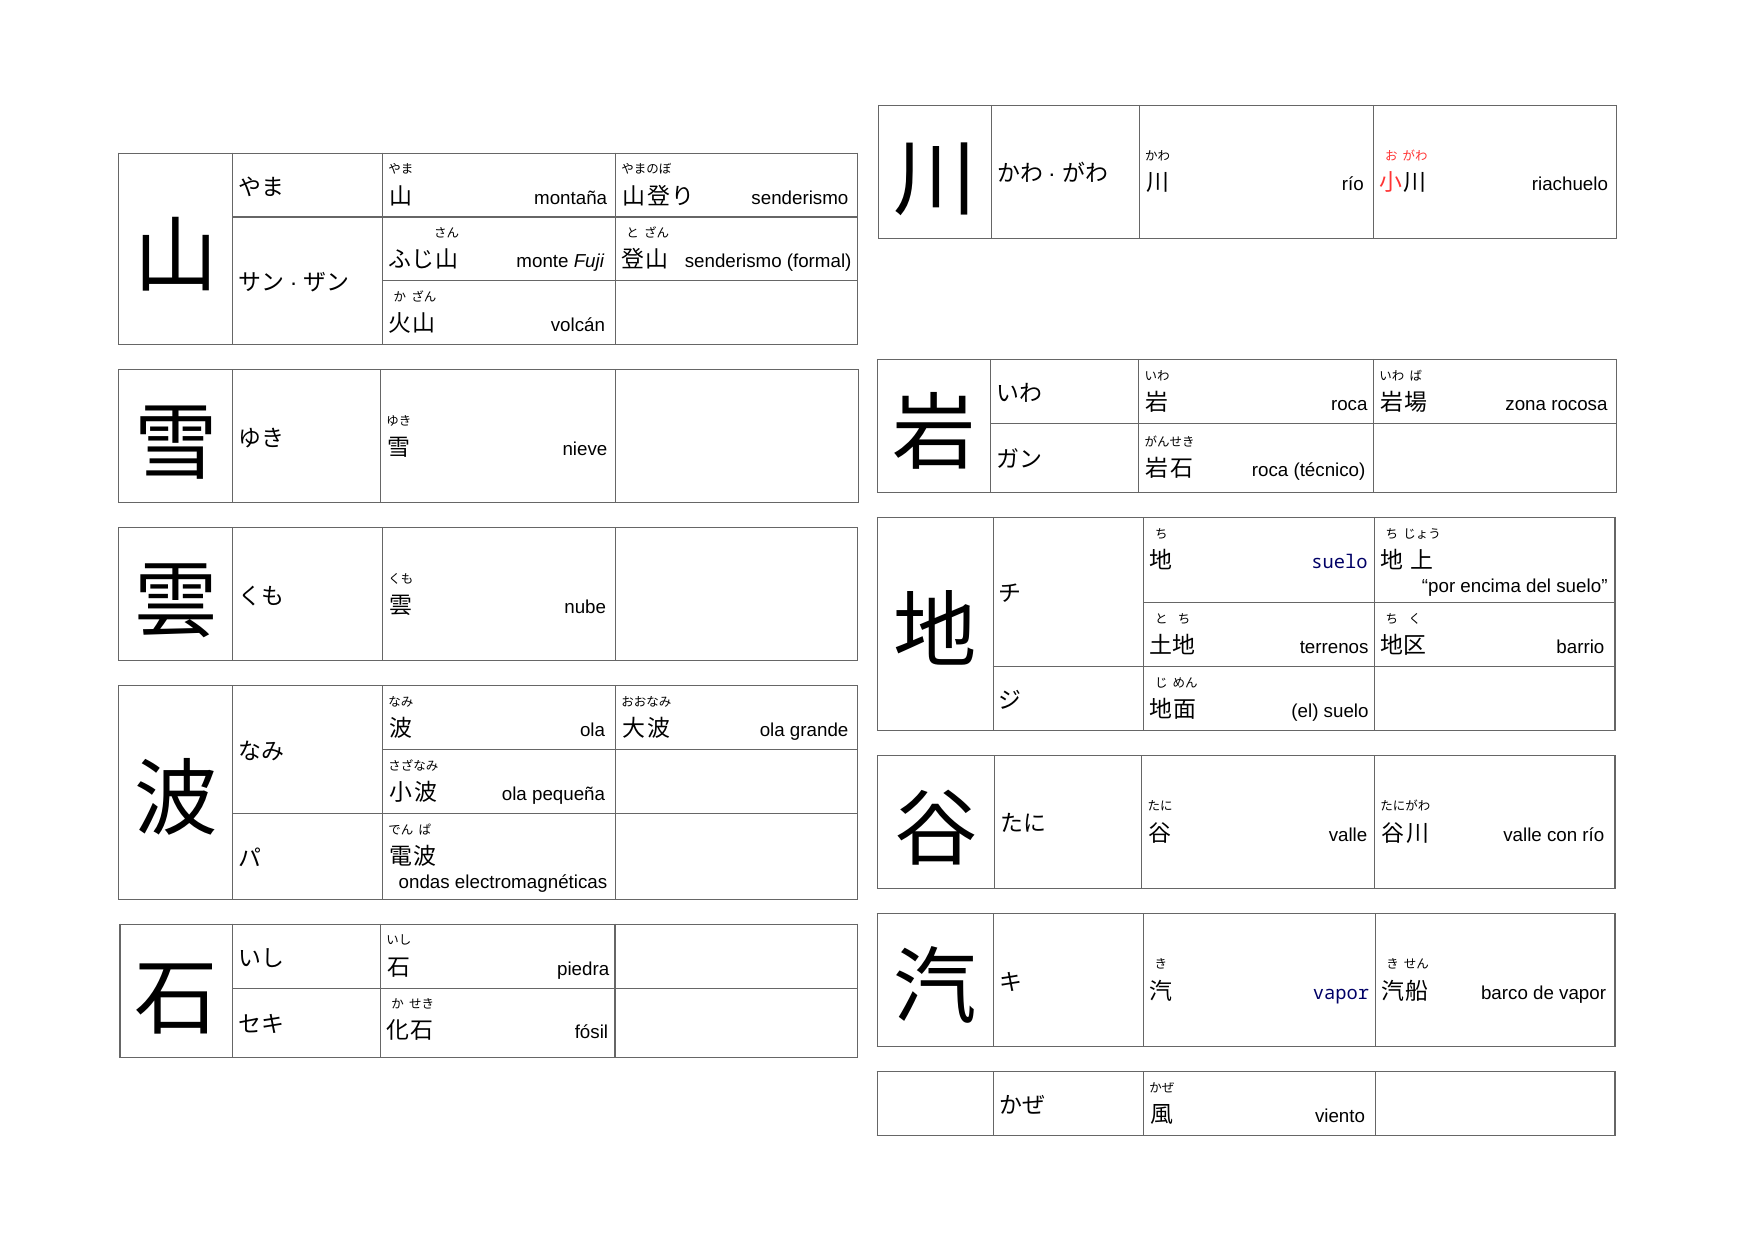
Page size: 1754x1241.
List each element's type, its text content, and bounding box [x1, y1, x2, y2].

table_header 石いし piedra [381, 925, 614, 987]
table_header [616, 370, 858, 502]
table_header [616, 528, 857, 660]
table_header いわ [991, 360, 1138, 422]
table_header 波 [119, 686, 232, 898]
table_header 雪 [119, 370, 232, 502]
table_header キ [994, 914, 1143, 1046]
table_cell 地ち区く barrio [1375, 603, 1614, 666]
table_header チ [994, 518, 1143, 666]
table_header [878, 1072, 993, 1135]
table_header 山やま登のぼり senderismo [616, 154, 857, 216]
table_header 谷 [878, 756, 994, 888]
table_cell [616, 750, 857, 813]
table_header [1376, 1072, 1614, 1135]
table_header ゆき [233, 370, 380, 502]
table_cell [1374, 424, 1616, 492]
table_header 地 [878, 518, 993, 730]
table_header 地ち上じょう “por encima del suelo” [1375, 518, 1614, 602]
table_cell 土と地ち terrenos [1144, 603, 1374, 666]
table_cell 電でん波ぱ ondas electromagnéticas [383, 814, 615, 898]
table_header 山 [119, 154, 232, 344]
table_header [616, 925, 857, 987]
table_header 汽 [878, 914, 993, 1046]
table_header いし [233, 925, 380, 987]
table_header 小お川がわ riachuelo [1374, 106, 1616, 238]
table_cell パ [233, 814, 382, 898]
table_header 大おお波なみ ola grande [616, 686, 857, 749]
table_header 岩いわ roca [1139, 360, 1373, 422]
table_header やま [233, 154, 382, 216]
table_cell 小さざ波なみ ola pequeña [383, 750, 615, 813]
table_cell ふじ山さん monte Fuji [383, 218, 615, 280]
table_cell 岩がん石せき roca (técnico) [1139, 424, 1373, 492]
table_header 雲くも nube [383, 528, 615, 660]
table_header 谷たに川がわ valle con río [1375, 756, 1614, 888]
table_header かぜ [994, 1072, 1143, 1135]
table_header 岩いわ場ば zona rocosa [1374, 360, 1616, 422]
table_cell サン · ザン [233, 218, 382, 344]
table_cell [1375, 667, 1614, 730]
table_header 雪ゆき nieve [381, 370, 615, 502]
table_header たに [995, 756, 1141, 888]
table_cell 登と山ざん senderismo (formal) [616, 218, 857, 280]
table_cell 火か山ざん volcán [383, 281, 615, 344]
table_header なみ [233, 686, 382, 813]
table_cell 化か石せき fósil [381, 989, 614, 1057]
table_header 風かぜ viento [1144, 1072, 1375, 1135]
table_header 雲 [119, 528, 232, 660]
table_cell [616, 814, 857, 898]
table_header 汽き vapor [1144, 914, 1375, 1046]
table_cell ジ [994, 667, 1143, 730]
table_cell ガン [991, 424, 1138, 492]
table_header 山やま montaña [383, 154, 615, 216]
table_header 川 [879, 106, 991, 238]
table_cell [616, 989, 857, 1057]
table_header 汽き船せん barco de vapor [1376, 914, 1614, 1046]
table_cell セキ [233, 989, 380, 1057]
table_header 谷たに valle [1142, 756, 1374, 888]
table_header くも [233, 528, 382, 660]
table_header かわ · がわ [992, 106, 1139, 238]
table_header 石 [121, 925, 232, 1057]
table_header 地ち suelo [1144, 518, 1374, 602]
table_header 川かわ río [1140, 106, 1373, 238]
table_header 岩 [878, 360, 990, 492]
table_header 波なみ ola [383, 686, 615, 749]
table_cell 地じ面めん (el) suelo [1144, 667, 1374, 730]
table_cell [616, 281, 857, 344]
